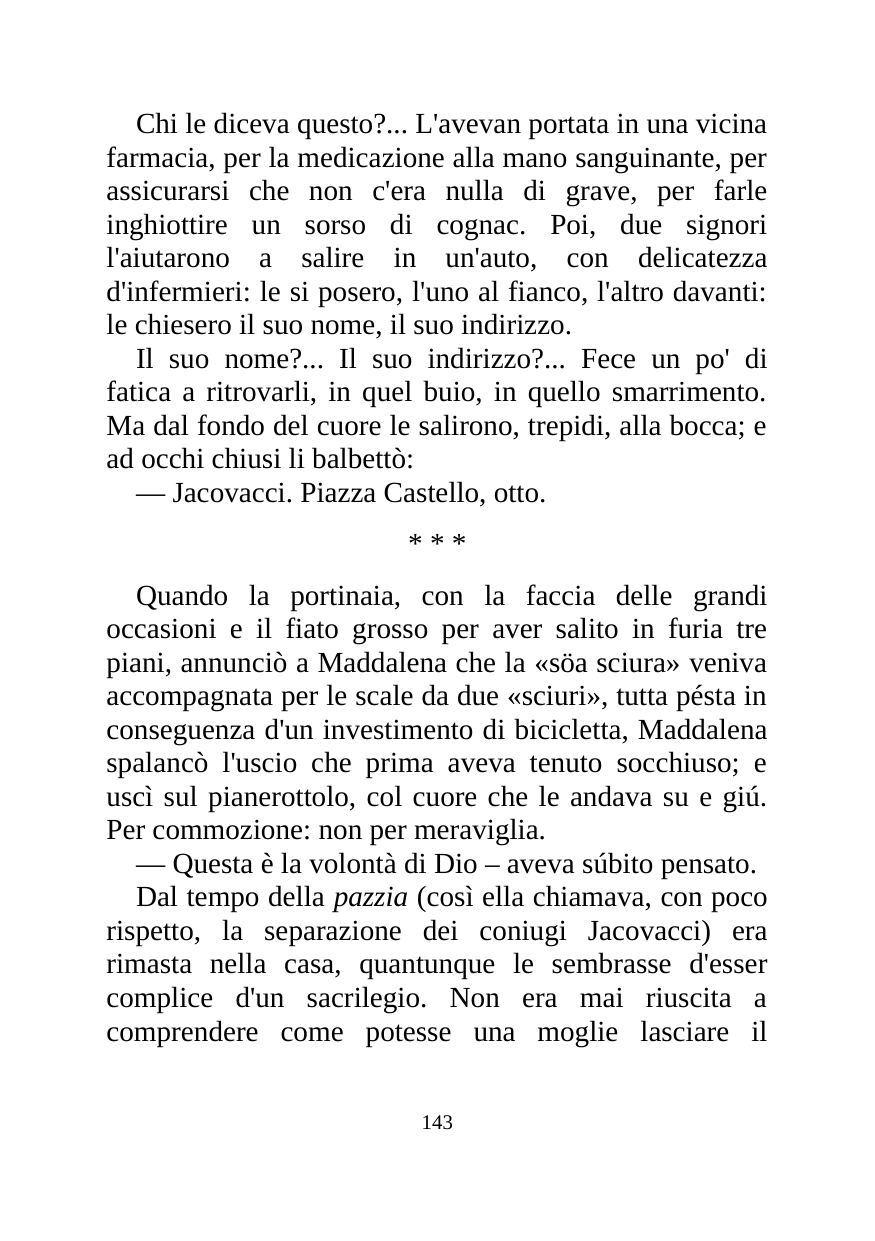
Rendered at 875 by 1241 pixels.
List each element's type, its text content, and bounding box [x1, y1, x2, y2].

text — Questa è la volontà di Dio – aveva súbito pensato. [106, 846, 768, 879]
text * * * [106, 526, 768, 560]
text Chi le diceva questo?... L'avevan portata in una vicina farmacia, per la medicazione alla mano sanguinante, per assicurarsi che non c'era nulla di grave, per farle inghiottire un sorso di cognac. Poi, due signori l'aiutarono a salire in un'auto, con delicatezza d'infermieri: le si posero, l'uno al fianco, l'altro davanti: le chiesero il suo nome, il suo indirizzo. [106, 106, 768, 341]
text Il suo nome?... Il suo indirizzo?... Fece un po' di fatica a ritrovarli, in quel buio, in quello smarrimento. Ma dal fondo del cuore le salirono, trepidi, alla bocca; e ad occhi chiusi li balbettò: [106, 341, 768, 475]
text Quando la portinaia, con la faccia delle grandi occasioni e il fiato grosso per aver salito in furia tre piani, annunciò a Maddalena che la «söa sciura» veniva accompagnata per le scale da due «sciuri», tutta pésta in conseguenza d'un investimento di bicicletta, Maddalena spalancò l'uscio che prima aveva tenuto socchiuso; e uscì sul pianerottolo, col cuore che le andava su e giú. Per commozione: non per meraviglia. [106, 578, 768, 846]
text Dal tempo della pazzia (così ella chiamava, con poco rispetto, la separazione dei coniugi Jacovacci) era rimasta nella casa, quantunque le sembrasse d'esser complice d'un sacrilegio. Non era mai riuscita a comprendere come potesse una moglie lasciare il [106, 879, 768, 1047]
text — Jacovacci. Piazza Castello, otto. [106, 475, 768, 509]
